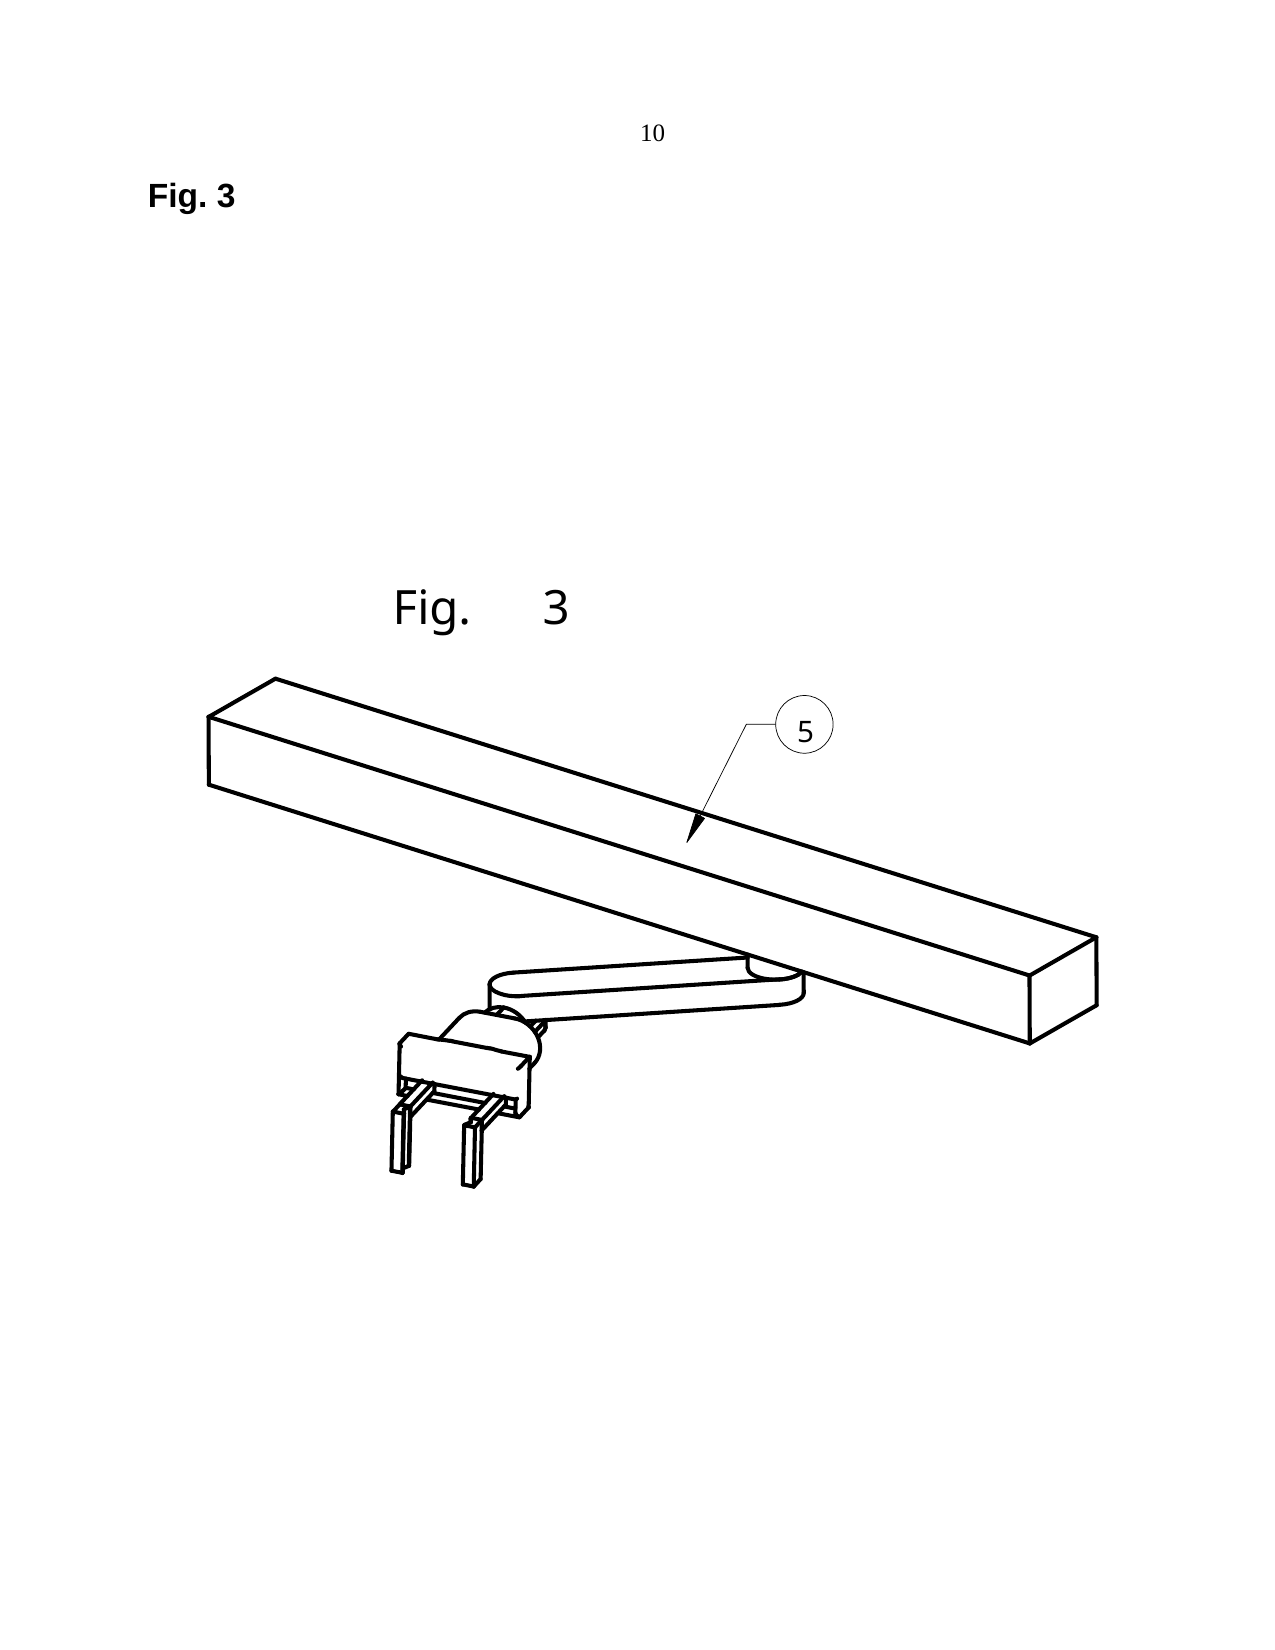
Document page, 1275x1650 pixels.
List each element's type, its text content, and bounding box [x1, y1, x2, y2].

text Fig. 3 [148, 176, 1157, 215]
